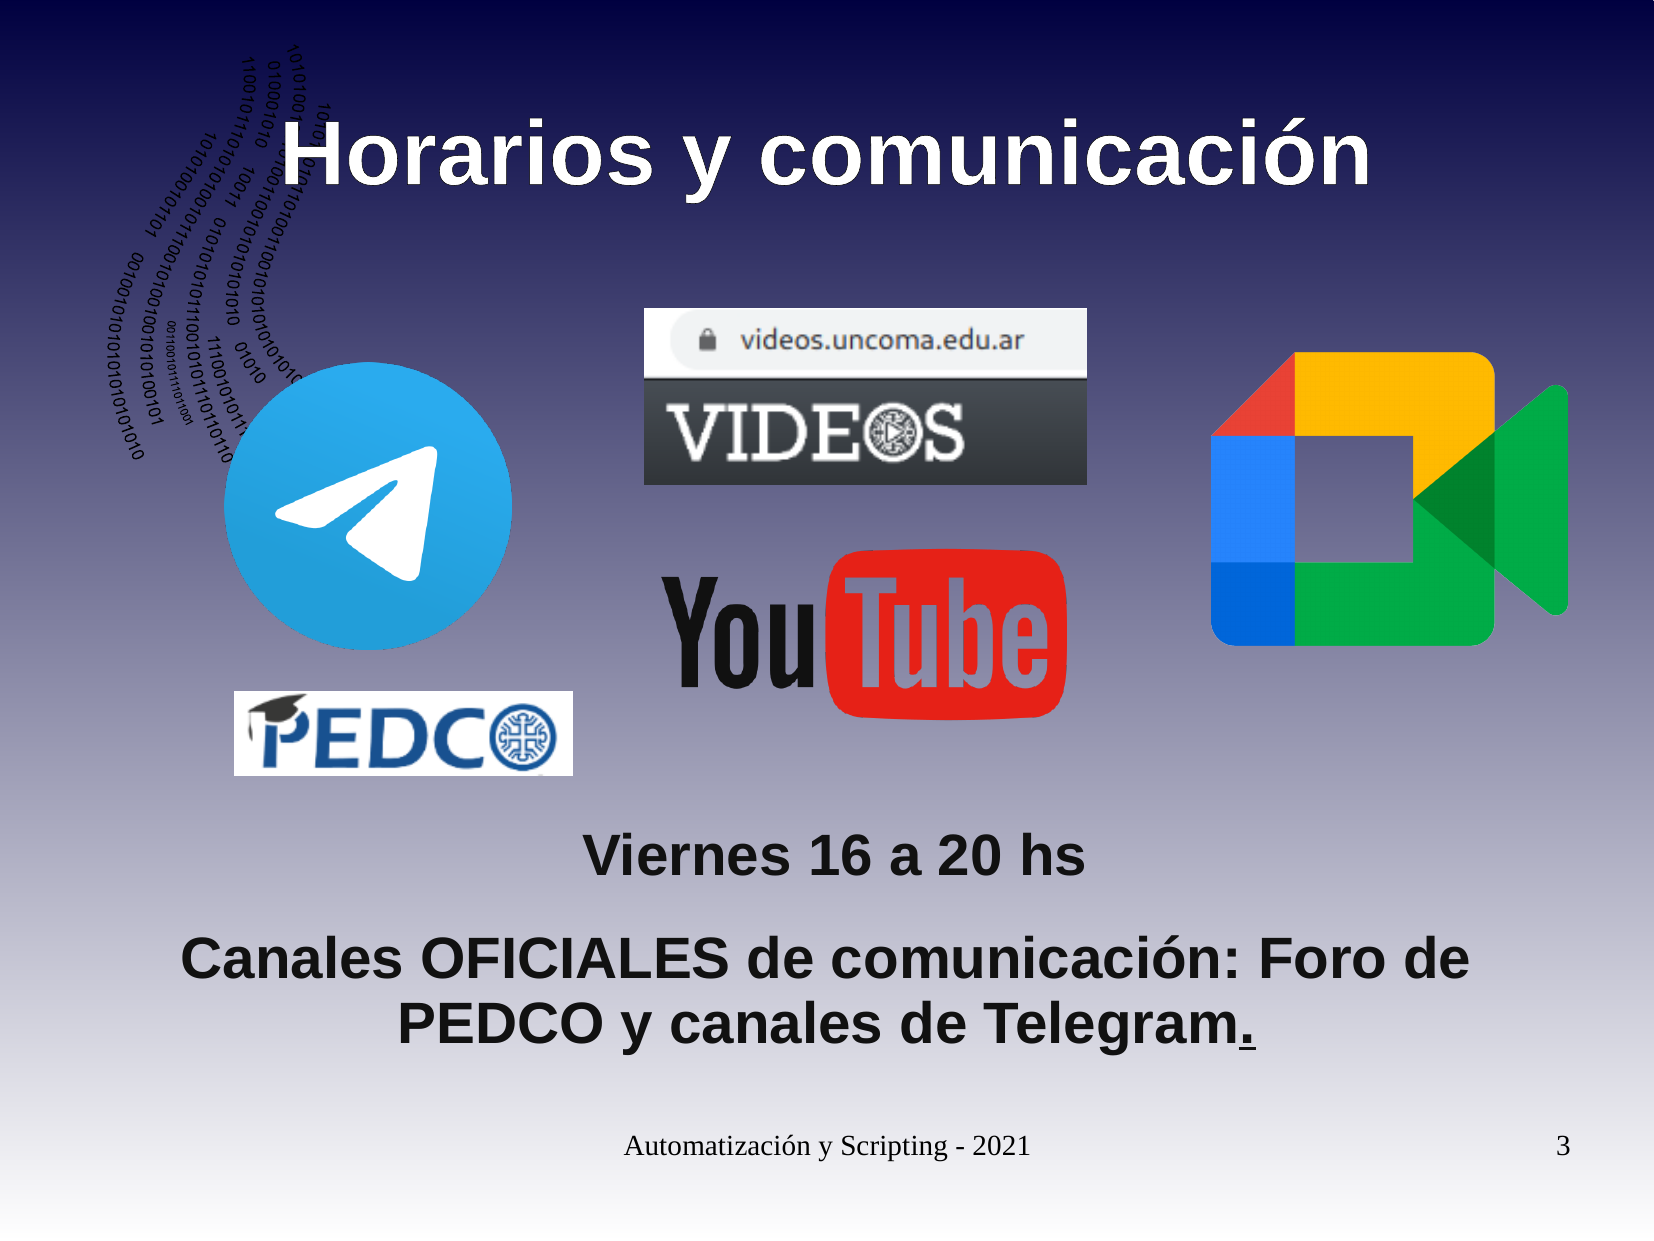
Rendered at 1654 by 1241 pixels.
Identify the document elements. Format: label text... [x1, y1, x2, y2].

picture [107, 44, 331, 49]
title Horarios y comunicación [82, 49, 1571, 257]
picture [107, 257, 512, 650]
text_box Viernes 16 a 20 hs [413, 814, 1240, 960]
picture [1211, 352, 1568, 646]
picture [644, 308, 1087, 485]
text_box Canales OFICIALES de comunicación: Foro de PEDCO y canales de Telegram. [72, 918, 1581, 1063]
picture [661, 547, 1067, 721]
picture [234, 691, 573, 776]
